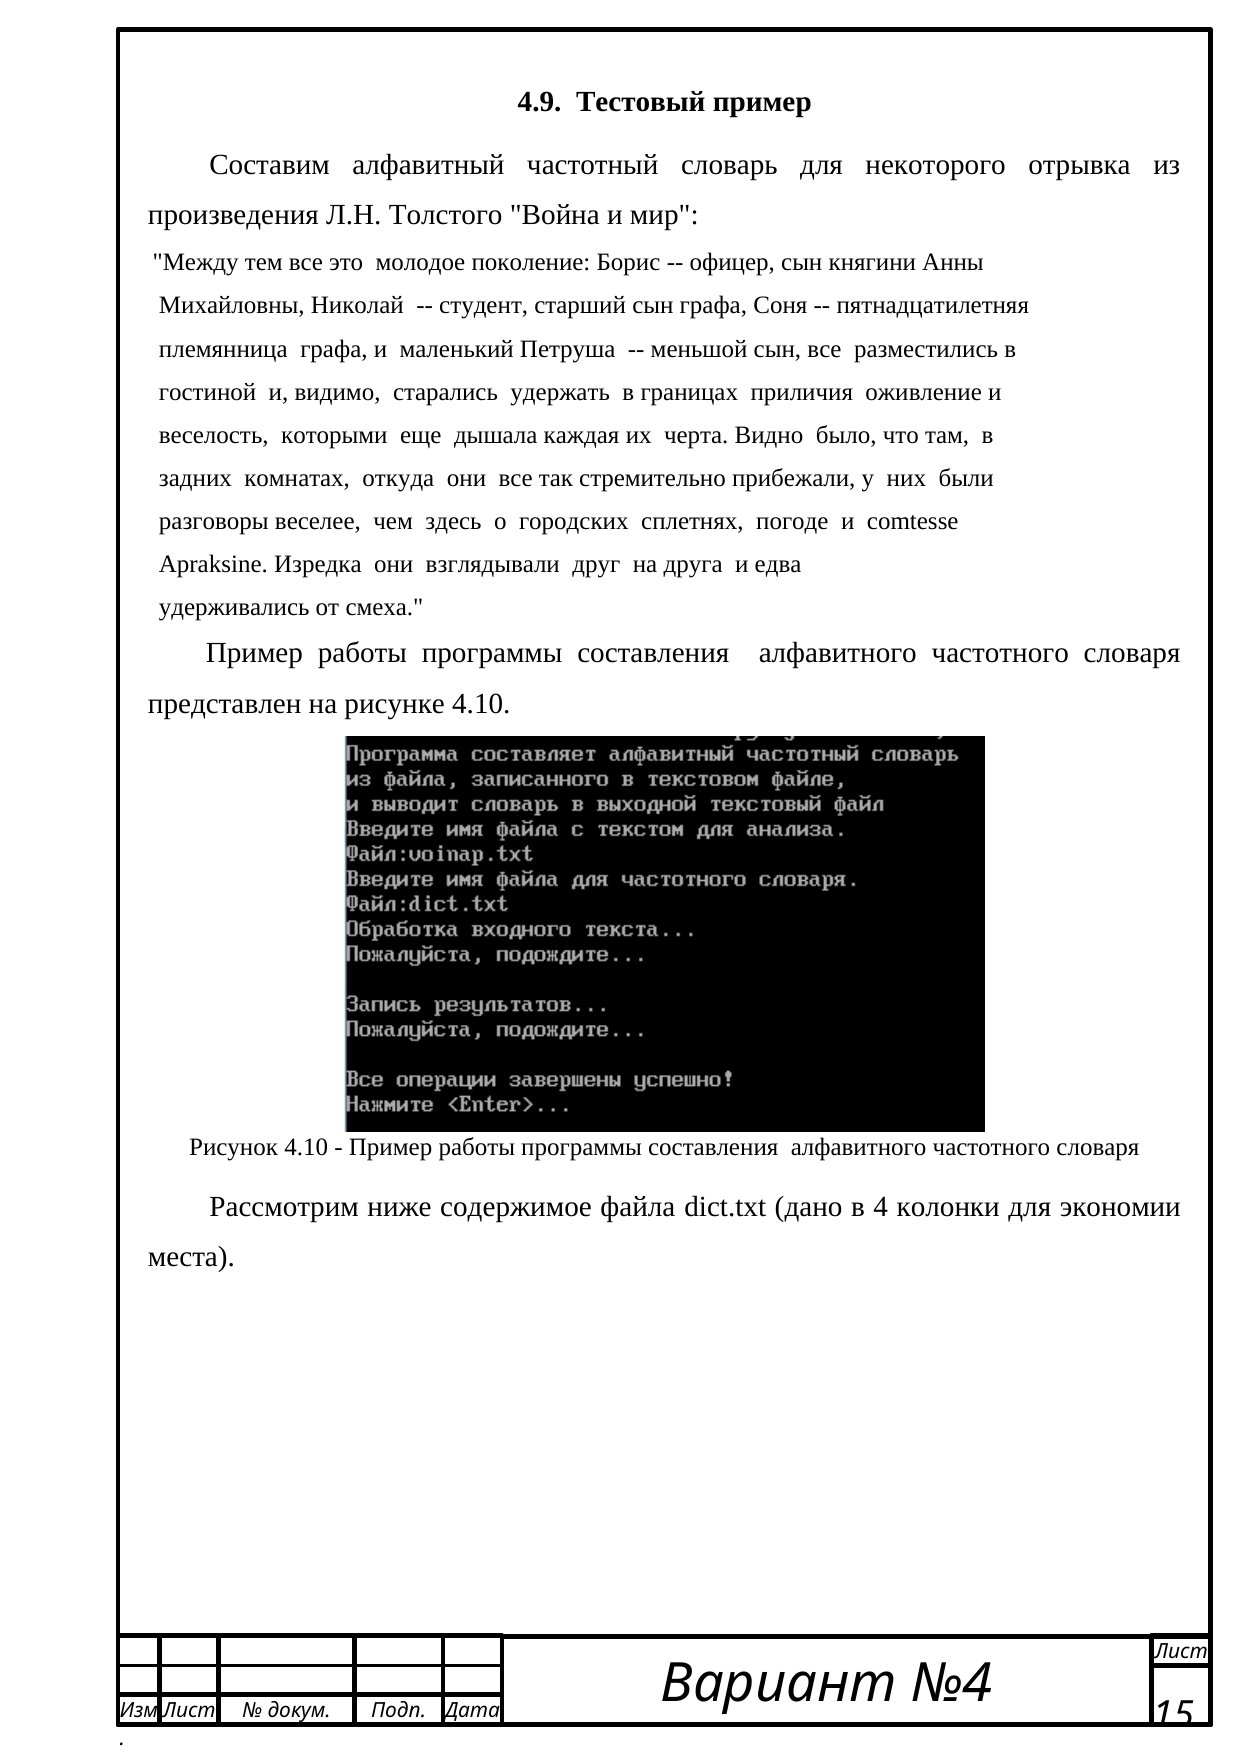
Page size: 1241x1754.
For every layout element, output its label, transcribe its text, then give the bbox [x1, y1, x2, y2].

text племянница графа, и маленький Петруша -- меньшой сын, все разместились в [146, 334, 1181, 362]
text задних комнатах, откуда они все так стремительно прибежали, у них были [146, 463, 1181, 492]
text Пример работы программы составления алфавитного частотного словаря представлен на рисунке 4.10. [148, 636, 1181, 719]
picture [344, 736, 985, 1132]
text Apraksine. Изредка они взглядывали друг на друга и едва [146, 549, 1181, 578]
text гостиной и, видимо, старались удержать в границах приличия оживление и [146, 377, 1181, 406]
text веселость, которыми еще дышала каждая их черта. Видно было, что там, в [146, 420, 1181, 449]
subtitle 4.9. Тестовый пример [146, 84, 1181, 118]
text Рисунок 4.10 - Пример работы программы составления алфавитного частотного словаря [148, 1132, 1181, 1160]
text "Между тем все это молодое поколение: Борис -- офицер, сын княгини Анны [146, 247, 1181, 276]
text Составим алфавитный частотный словарь для некоторого отрывка из произведения Л.Н. Толстого "Война и мир": [148, 147, 1181, 231]
text разговоры веселее, чем здесь о городских сплетнях, погоде и comtesse [146, 506, 1181, 535]
text удерживались от смеха." [146, 592, 1181, 621]
text Рассмотрим ниже содержимое файла dict.txt (дано в 4 колонки для экономии места). [148, 1189, 1181, 1273]
text Михайловны, Николай -- студент, старший сын графа, Соня -- пятнадцатилетняя [146, 291, 1181, 319]
